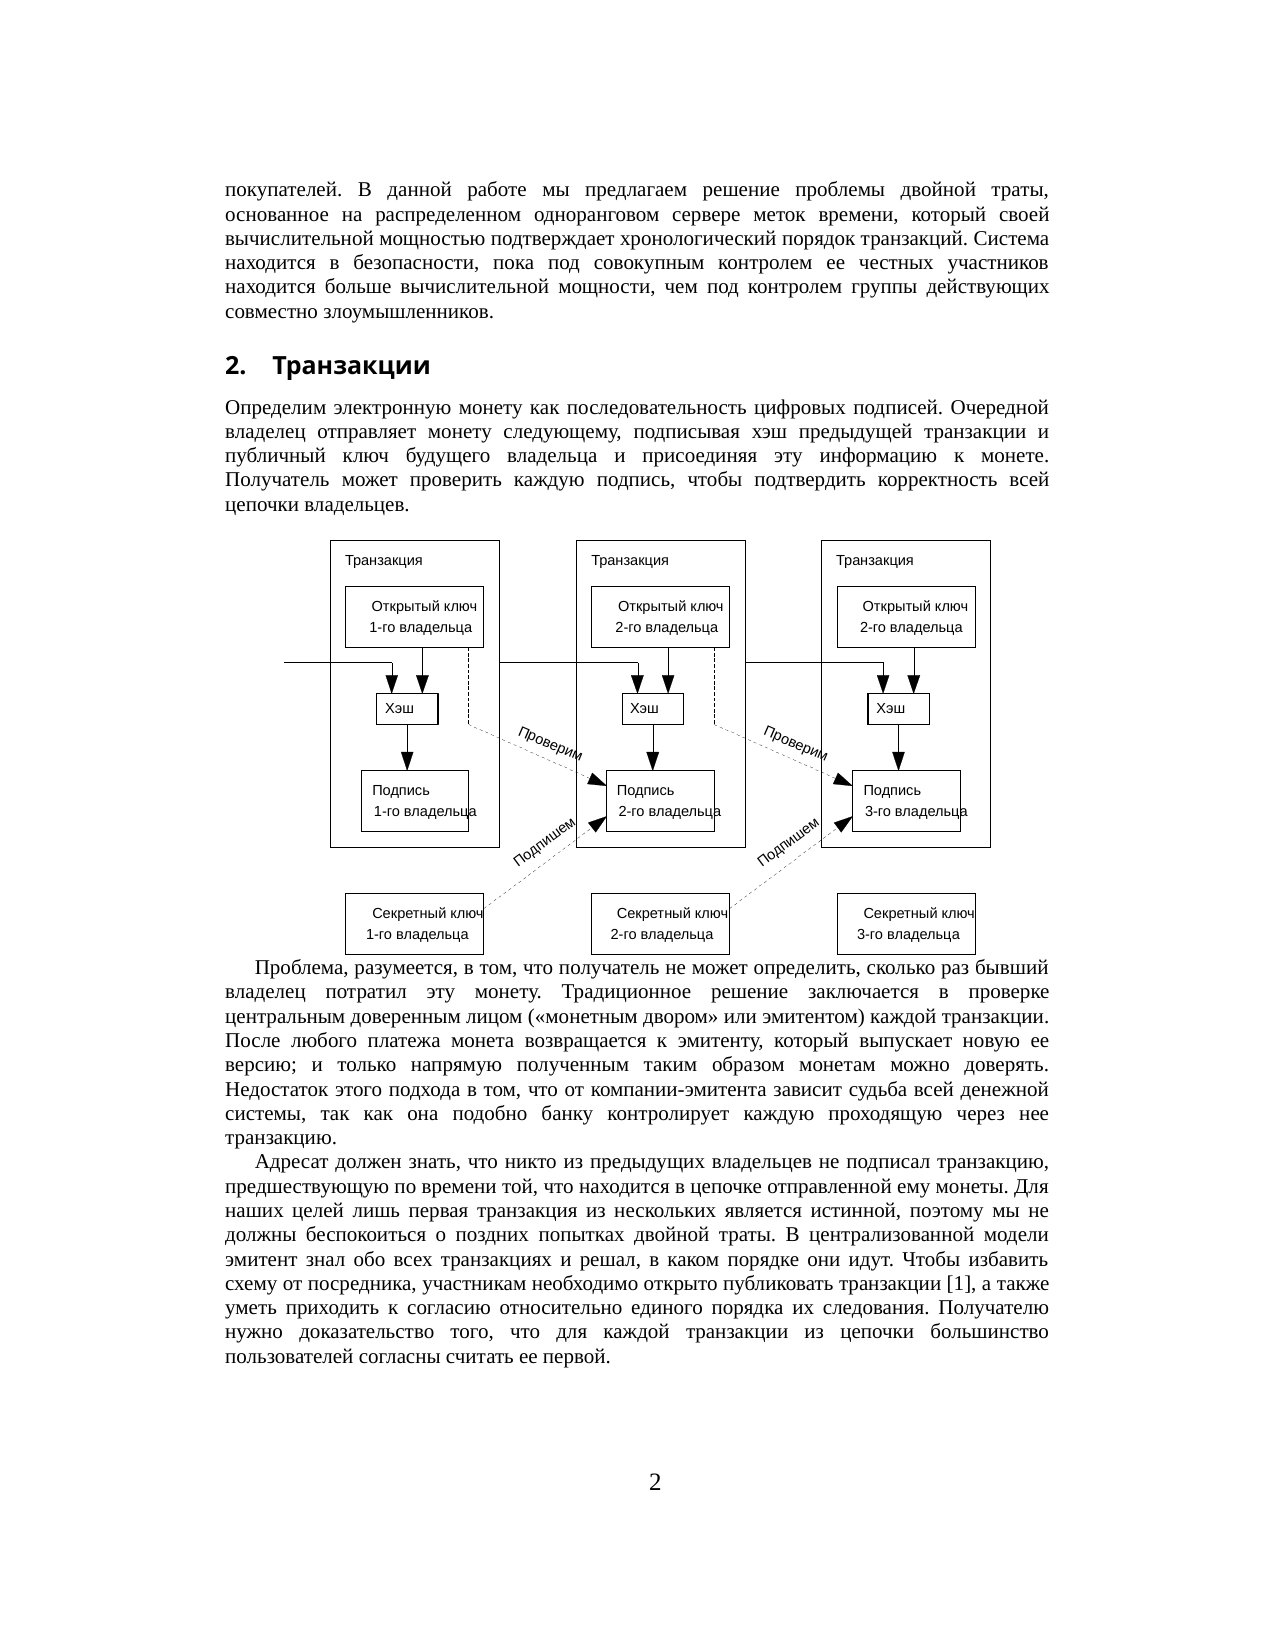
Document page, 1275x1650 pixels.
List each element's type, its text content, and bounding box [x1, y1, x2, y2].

subtitle 2. Транзакции [225, 348, 1050, 382]
text Определим электронную монету как последовательность цифровых подписей. Очередной владелец отправляет монету следующему, подписывая хэш предыдущей транзакции и публичный ключ будущего владельца и присоединяя эту информацию к монете. Получатель может проверить каждую подпись, чтобы подтвердить корректность всей цепочки владельцев. [225, 394, 1050, 516]
text покупателей. В данной работе мы предлагаем решение проблемы двойной траты, основанное на распределенном одноранговом сервере меток времени, который своей вычислительной мощностью подтверждает хронологический порядок транзакций. Система находится в безопасности, пока под совокупным контролем ее честных участников находится больше вычислительной мощности, чем под контролем группы действующих совместно злоумышленников. [225, 177, 1050, 323]
list Проблема, разумеется, в том, что получатель не может определить, сколько раз бывший владелец потратил эту монету. Традиционное решение заключается в проверке центральным доверенным лицом («монетным двором» или эмитентом) каждой транзакции. После любого платежа монета возвращается к эмитенту, который выпускает новую ее версию; и только напрямую полученным таким образом монетам можно доверять. Недостаток этого подхода в том, что от компании-эмитента зависит судьба всей денежной системы, так как она подобно банку контролирует каждую проходящую через нее транзакцию. [225, 955, 1050, 1149]
list Адресат должен знать, что никто из предыдущих владельцев не подписал транзакцию, предшествующую по времени той, что находится в цепочке отправленной ему монеты. Для наших целей лишь первая транзакция из нескольких является истинной, поэтому мы не должны беспокоиться о поздних попытках двойной траты. В централизованной модели эмитент знал обо всех транзакциях и решал, в каком порядке они идут. Чтобы избавить схему от посредника, участникам необходимо открыто публиковать транзакции [1], а также уметь приходить к согласию относительно единого порядка их следования. Получателю нужно доказательство того, что для каждой транзакции из цепочки большинство пользователей согласны считать ее первой. [225, 1149, 1050, 1368]
